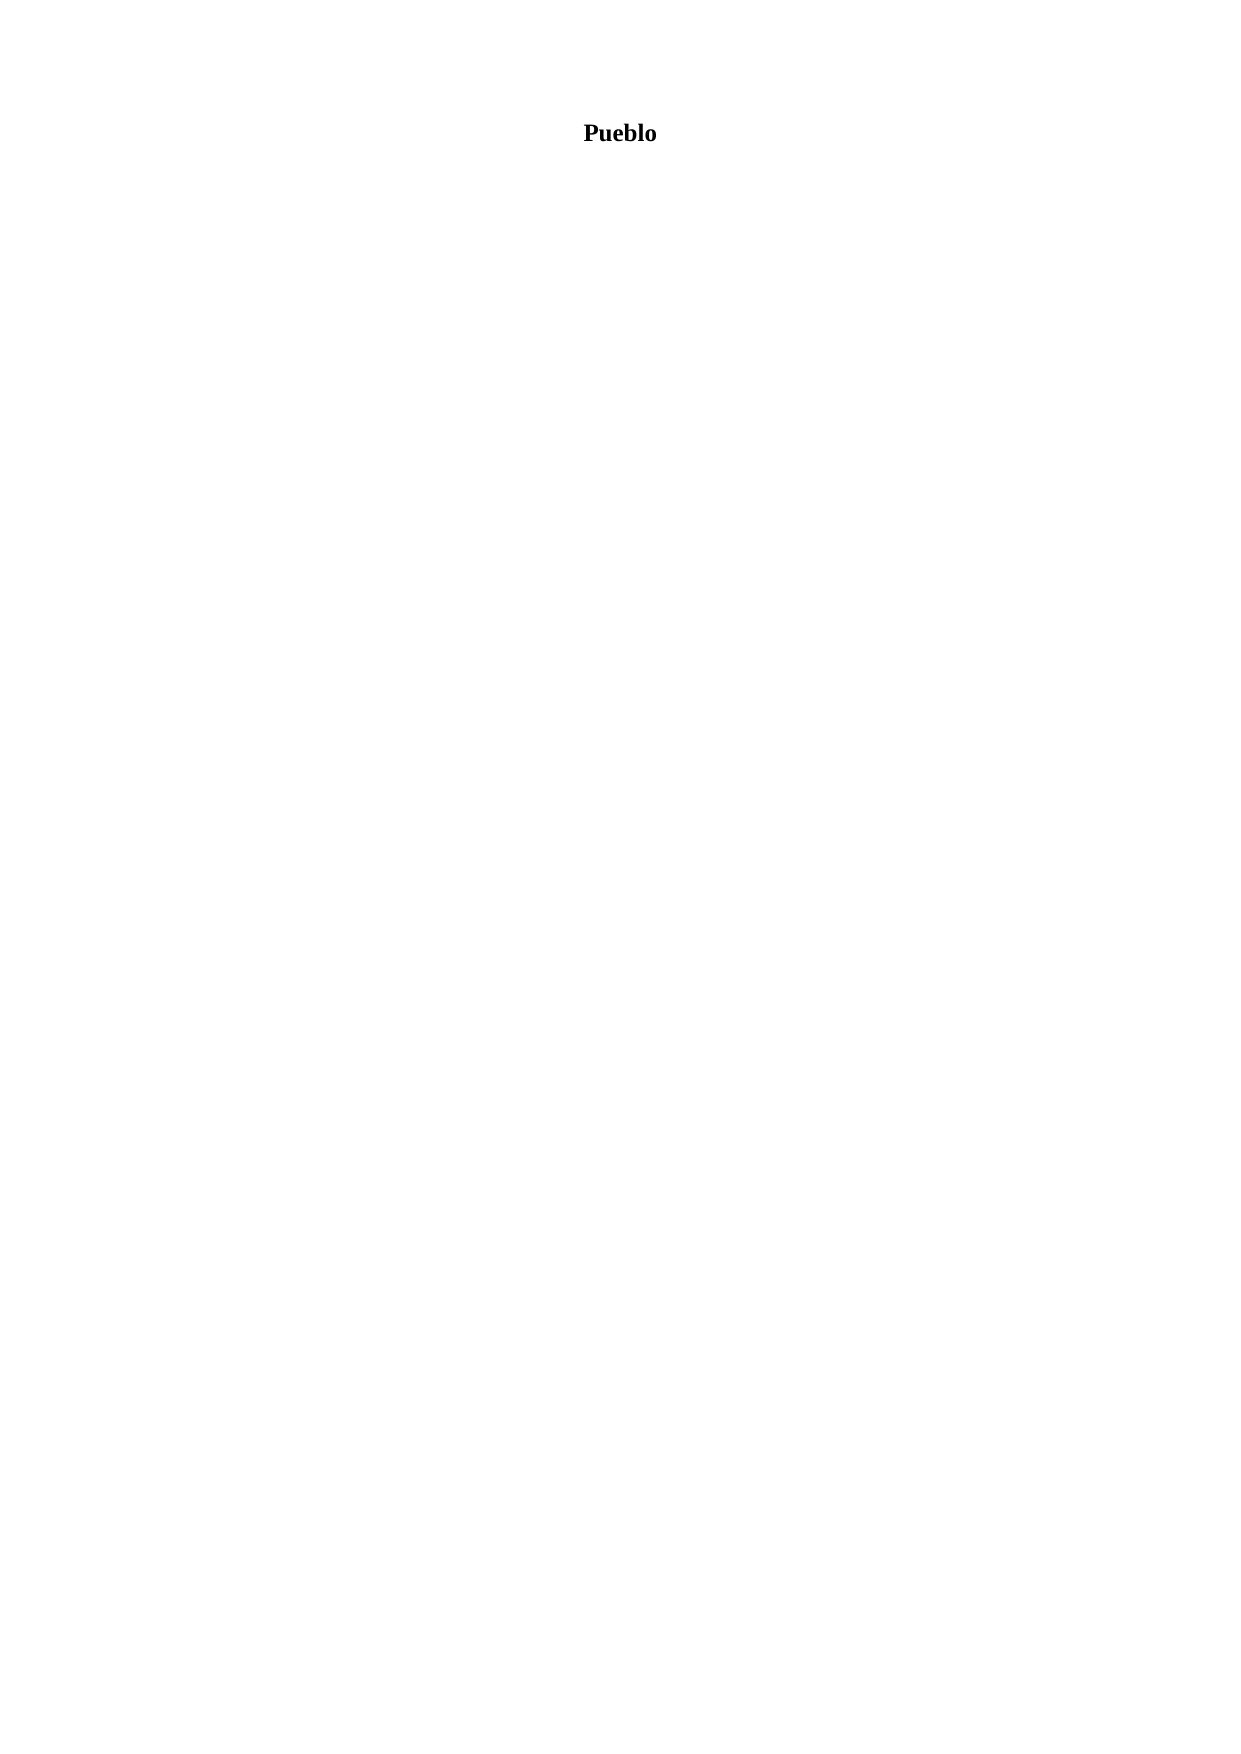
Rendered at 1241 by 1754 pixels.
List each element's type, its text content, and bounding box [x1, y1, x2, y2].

text Pueblo [118, 118, 1122, 147]
